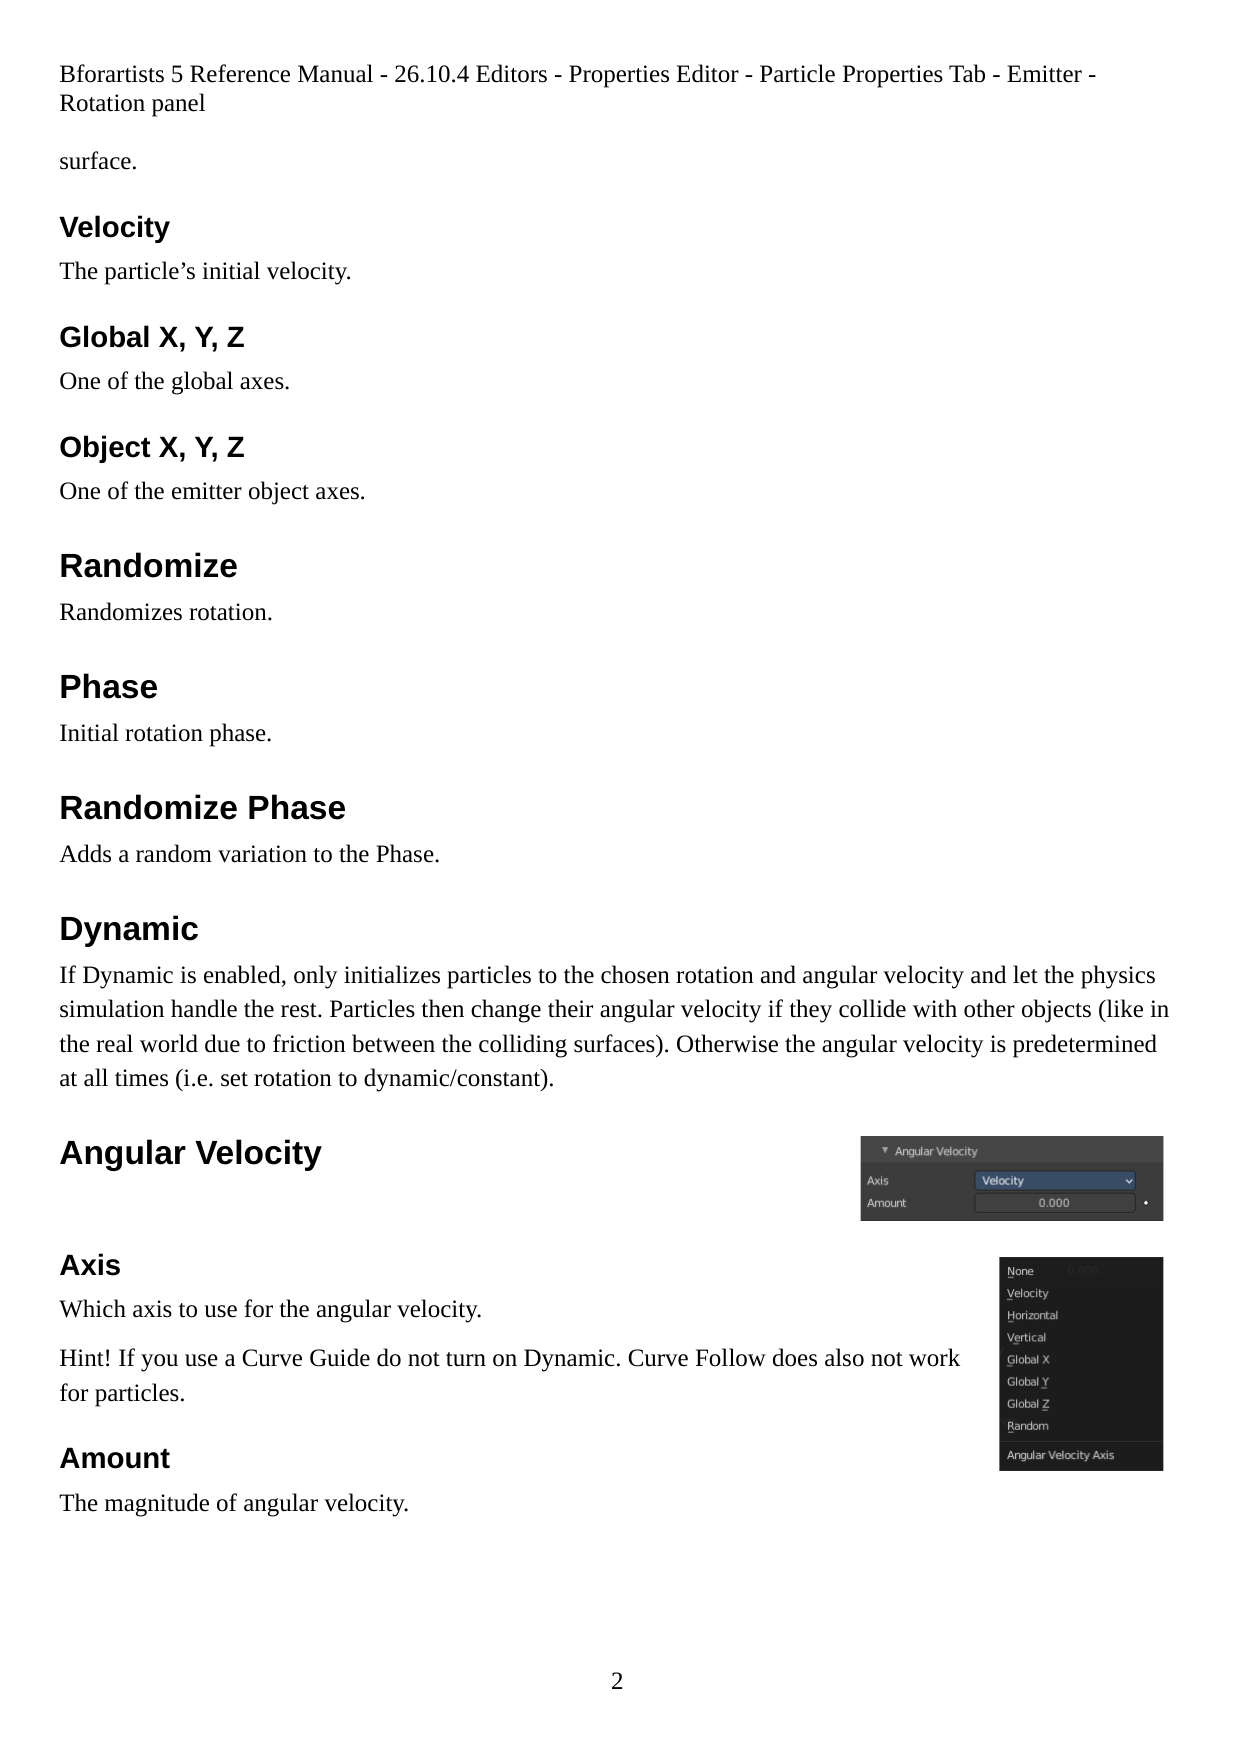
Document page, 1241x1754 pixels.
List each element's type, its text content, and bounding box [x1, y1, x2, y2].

text Initial rotation phase. [59, 718, 1181, 747]
subtitle Amount [59, 1441, 1181, 1475]
subtitle Axis [59, 1248, 1181, 1282]
subtitle Angular Velocity [59, 1133, 1181, 1172]
subtitle Randomize [59, 546, 1181, 584]
picture [860, 1136, 1164, 1221]
subtitle Global X, Y, Z [59, 319, 1181, 353]
subtitle Dynamic [59, 909, 1181, 947]
text The particle’s initial velocity. [59, 256, 1181, 285]
text Hint! If you use a Curve Guide do not turn on Dynamic. Curve Follow does also not work for particles. [59, 1343, 999, 1407]
text surface. [59, 146, 1181, 175]
text One of the global axes. [59, 366, 1181, 394]
text Adds a random variation to the Phase. [59, 839, 1181, 868]
subtitle Randomize Phase [59, 788, 1181, 826]
text Which axis to use for the angular velocity. [59, 1294, 999, 1323]
subtitle Velocity [59, 210, 1181, 243]
picture [999, 1257, 1164, 1471]
subtitle Object X, Y, Z [59, 429, 1181, 463]
text One of the emitter object axes. [59, 476, 1181, 504]
subtitle Phase [59, 667, 1181, 705]
text Randomizes rotation. [59, 597, 1181, 626]
text If Dynamic is enabled, only initializes particles to the chosen rotation and angular velocity and let the physics simulation handle the rest. Particles then change their angular velocity if they collide with other objects (like in the real world due to friction between the colliding surfaces). Otherwise the angular velocity is predetermined at all times (i.e. set rotation to dynamic/constant). [59, 960, 1181, 1092]
text The magnitude of angular velocity. [59, 1488, 1181, 1516]
